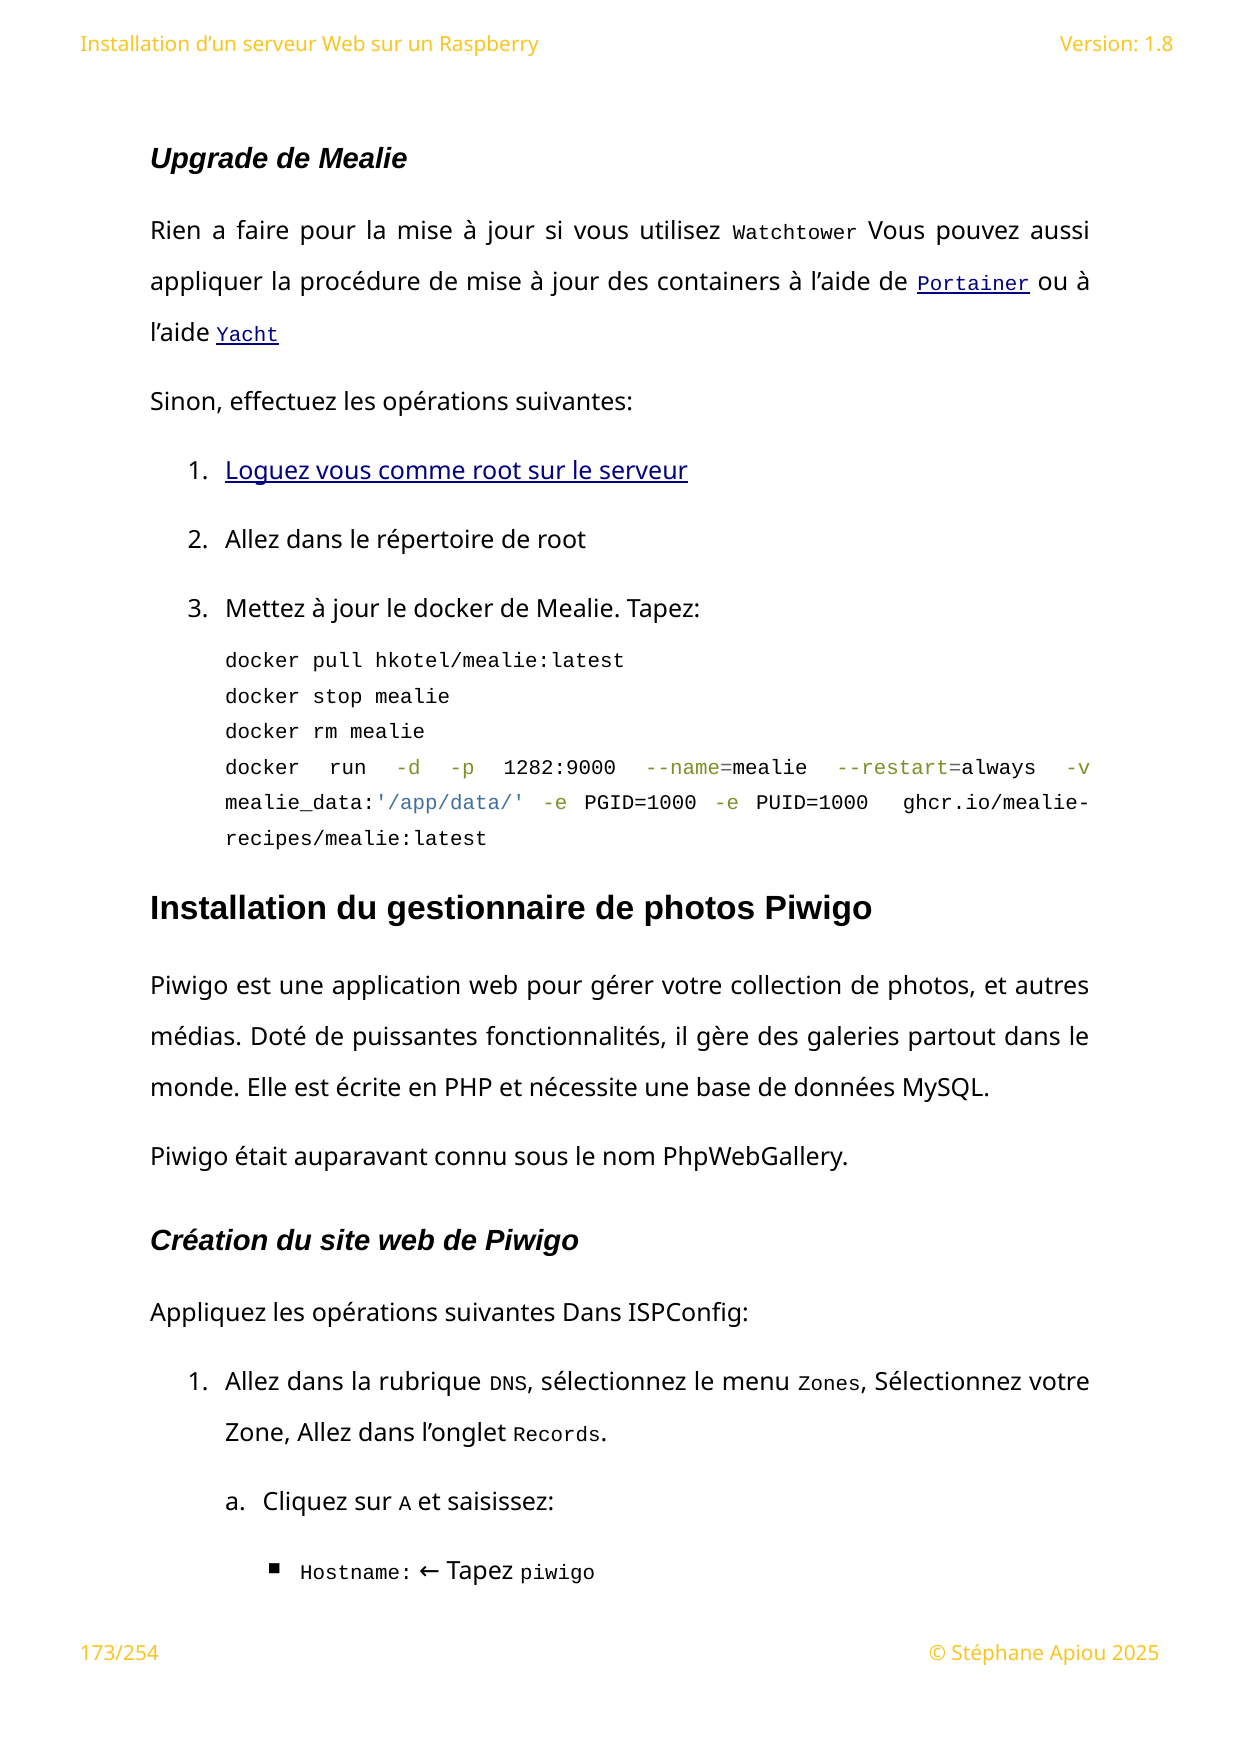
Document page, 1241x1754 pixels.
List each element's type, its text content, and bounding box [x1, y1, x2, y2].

text Piwigo était auparavant connu sous le nom PhpWebGallery. [150, 1138, 1090, 1172]
list docker stop mealie [187, 686, 1090, 709]
list docker pull hkotel/mealie:latest [187, 650, 1090, 674]
subtitle Création du site web de Piwigo [150, 1223, 1090, 1257]
text Appliquez les opérations suivantes Dans ISPConfig: [150, 1295, 1090, 1329]
list docker run -d -p 1282:9000 --name=mealie --restart=always -v mealie_data:'/app/data/' -e PGID=1000 -e PUID=1000 ghcr.io/mealie-recipes/mealie:latest [187, 757, 1090, 851]
list Allez dans la rubrique DNS, sélectionnez le menu Zones, Sélectionnez votre Zone, Allez dans l’onglet Records. [187, 1364, 1090, 1449]
text Rien a faire pour la mise à jour si vous utilisez Watchtower Vous pouvez aussi appliquer la procédure de mise à jour des containers à l’aide de Portainer ou à l’aide Yacht [150, 212, 1090, 349]
subtitle Installation du gestionnaire de photos Piwigo [150, 888, 1090, 927]
list Loguez vous comme root sur le serveur [187, 452, 1090, 487]
list Mettez à jour le docker de Mealie. Tapez: [187, 590, 1090, 624]
list docker rm mealie [187, 721, 1090, 745]
list Hostname: ← Tapez piwigo [262, 1553, 1090, 1587]
list Allez dans le répertoire de root [187, 521, 1090, 556]
list Cliquez sur A et saisissez: [225, 1484, 1090, 1518]
text Piwigo est une application web pour gérer votre collection de photos, et autres médias. Doté de puissantes fonctionnalités, il gère des galeries partout dans le monde. Elle est écrite en PHP et nécessite une base de données MySQL. [150, 967, 1090, 1103]
text Sinon, effectuez les opérations suivantes: [150, 383, 1090, 418]
subtitle Upgrade de Mealie [150, 141, 1090, 174]
